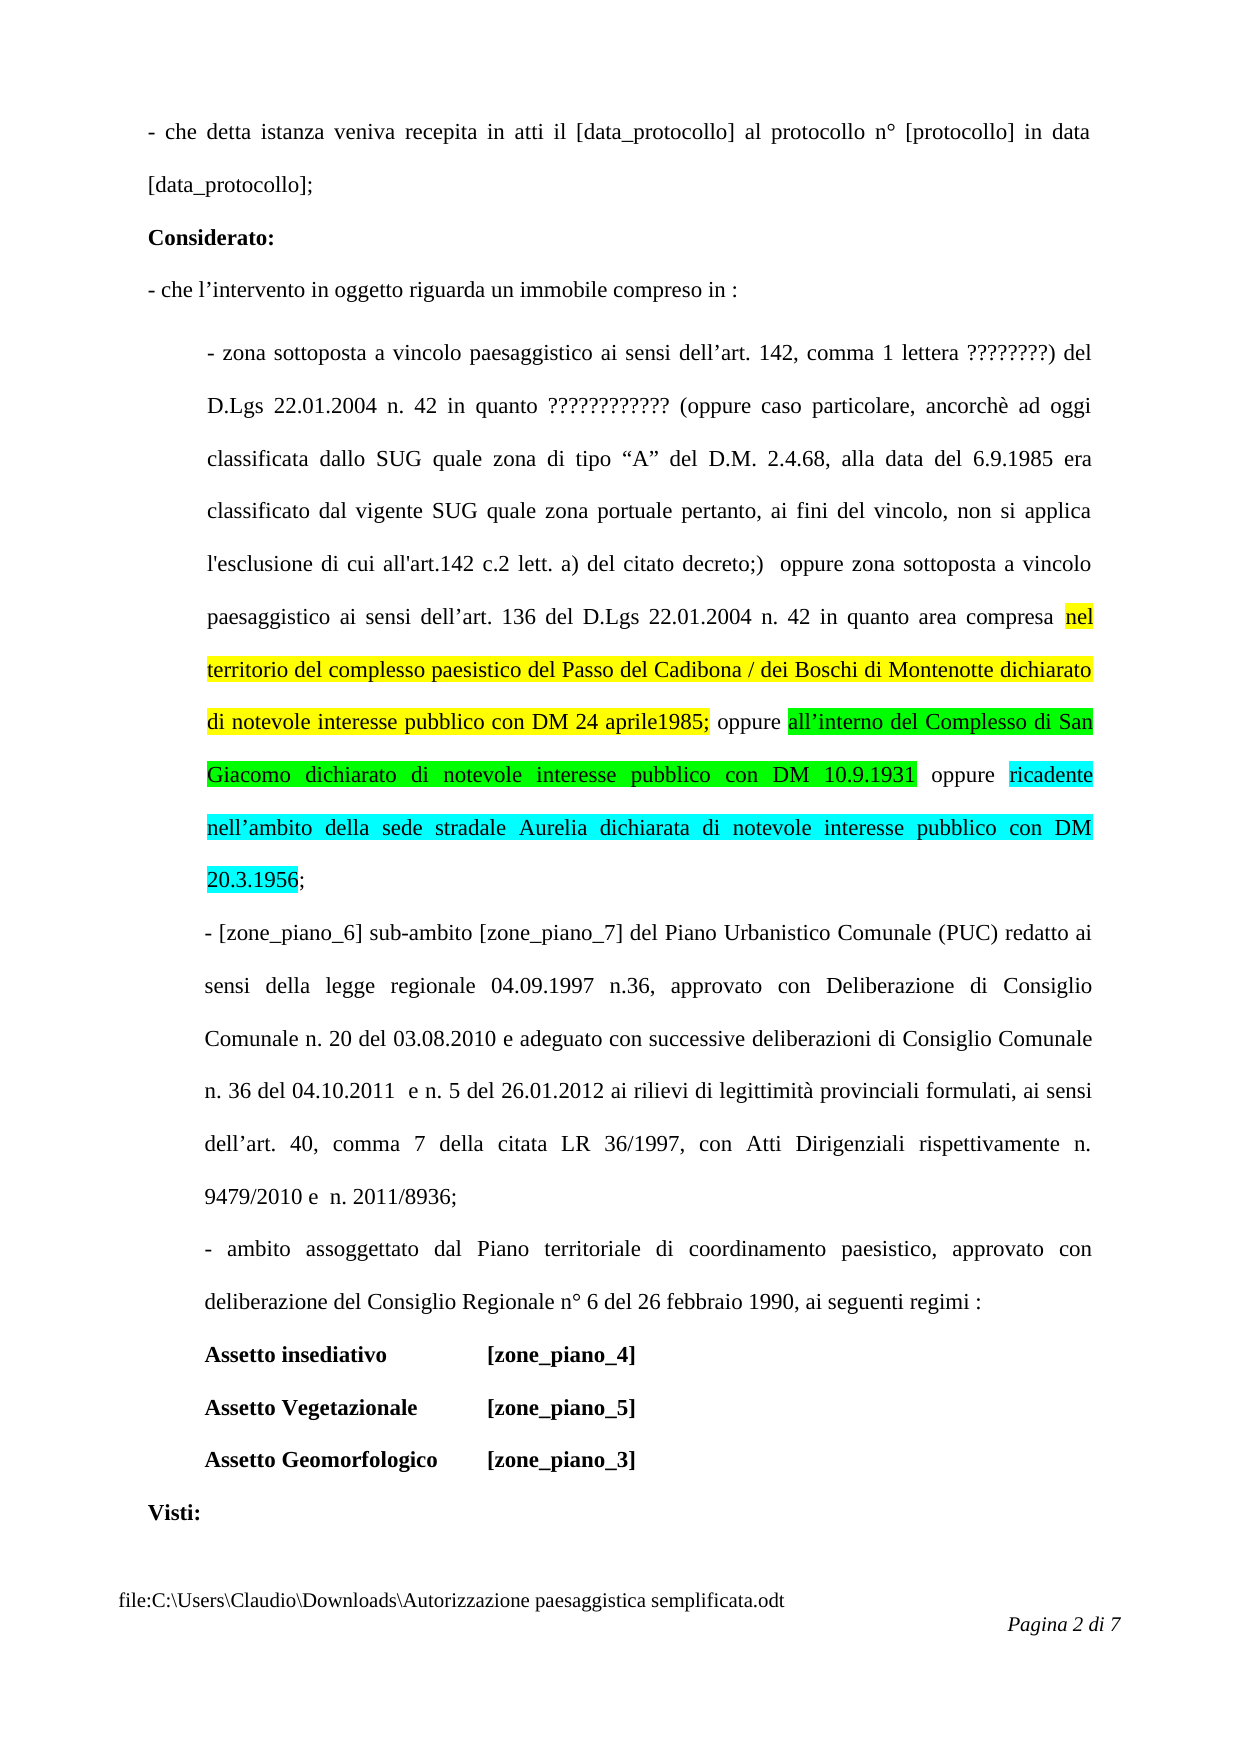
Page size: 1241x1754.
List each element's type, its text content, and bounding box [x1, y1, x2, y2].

text Assetto Geomorfologico [zone_piano_3] [204, 1446, 1093, 1473]
text - che detta istanza veniva recepita in atti il [data_protocollo] al protocollo n° [protocollo] in data [data_protocollo]; [148, 118, 1093, 197]
text - che l’intervento in oggetto riguarda un immobile compreso in : [148, 276, 1093, 303]
text - ambito assoggettato dal Piano territoriale di coordinamento paesistico, approvato con deliberazione del Consiglio Regionale n° 6 del 26 febbraio 1990, ai seguenti regimi : [204, 1235, 1093, 1314]
text Visti: [148, 1499, 1093, 1525]
text Considerato: [148, 223, 1093, 250]
text Assetto insediativo [zone_piano_4] [204, 1341, 1093, 1367]
text - [zone_piano_6] sub-ambito [zone_piano_7] del Piano Urbanistico Comunale (PUC) redatto ai sensi della legge regionale 04.09.1997 n.36, approvato con Deliberazione di Consiglio Comunale n. 20 del 03.08.2010 e adeguato con successive deliberazioni di Consiglio Comunale n. 36 del 04.10.2011 e n. 5 del 26.01.2012 ai rilievi di legittimità provinciali formulati, ai sensi dell’art. 40, comma 7 della citata LR 36/1997, con Atti Dirigenziali rispettivamente n. 9479/2010 e n. 2011/8936; [204, 919, 1093, 1209]
text - zona sottoposta a vincolo paesaggistico ai sensi dell’art. 142, comma 1 lettera ????????) del D.Lgs 22.01.2004 n. 42 in quanto ???????????? (oppure caso particolare, ancorchè ad oggi classificata dallo SUG quale zona di tipo “A” del D.M. 2.4.68, alla data del 6.9.1985 era classificato dal vigente SUG quale zona portuale pertanto, ai fini del vincolo, non si applica l'esclusione di cui all'art.142 c.2 lett. a) del citato decreto;) oppure zona sottoposta a vincolo paesaggistico ai sensi dell’art. 136 del D.Lgs 22.01.2004 n. 42 in quanto area compresa nel territorio del complesso paesistico del Passo del Cadibona / dei Boschi di Montenotte dichiarato di notevole interesse pubblico con DM 24 aprile1985; oppure all’interno del Complesso di San Giacomo dichiarato di notevole interesse pubblico con DM 10.9.1931 oppure ricadente nell’ambito della sede stradale Aurelia dichiarata di notevole interesse pubblico con DM 20.3.1956; [207, 339, 1093, 893]
text Assetto Vegetazionale [zone_piano_5] [204, 1393, 1093, 1420]
